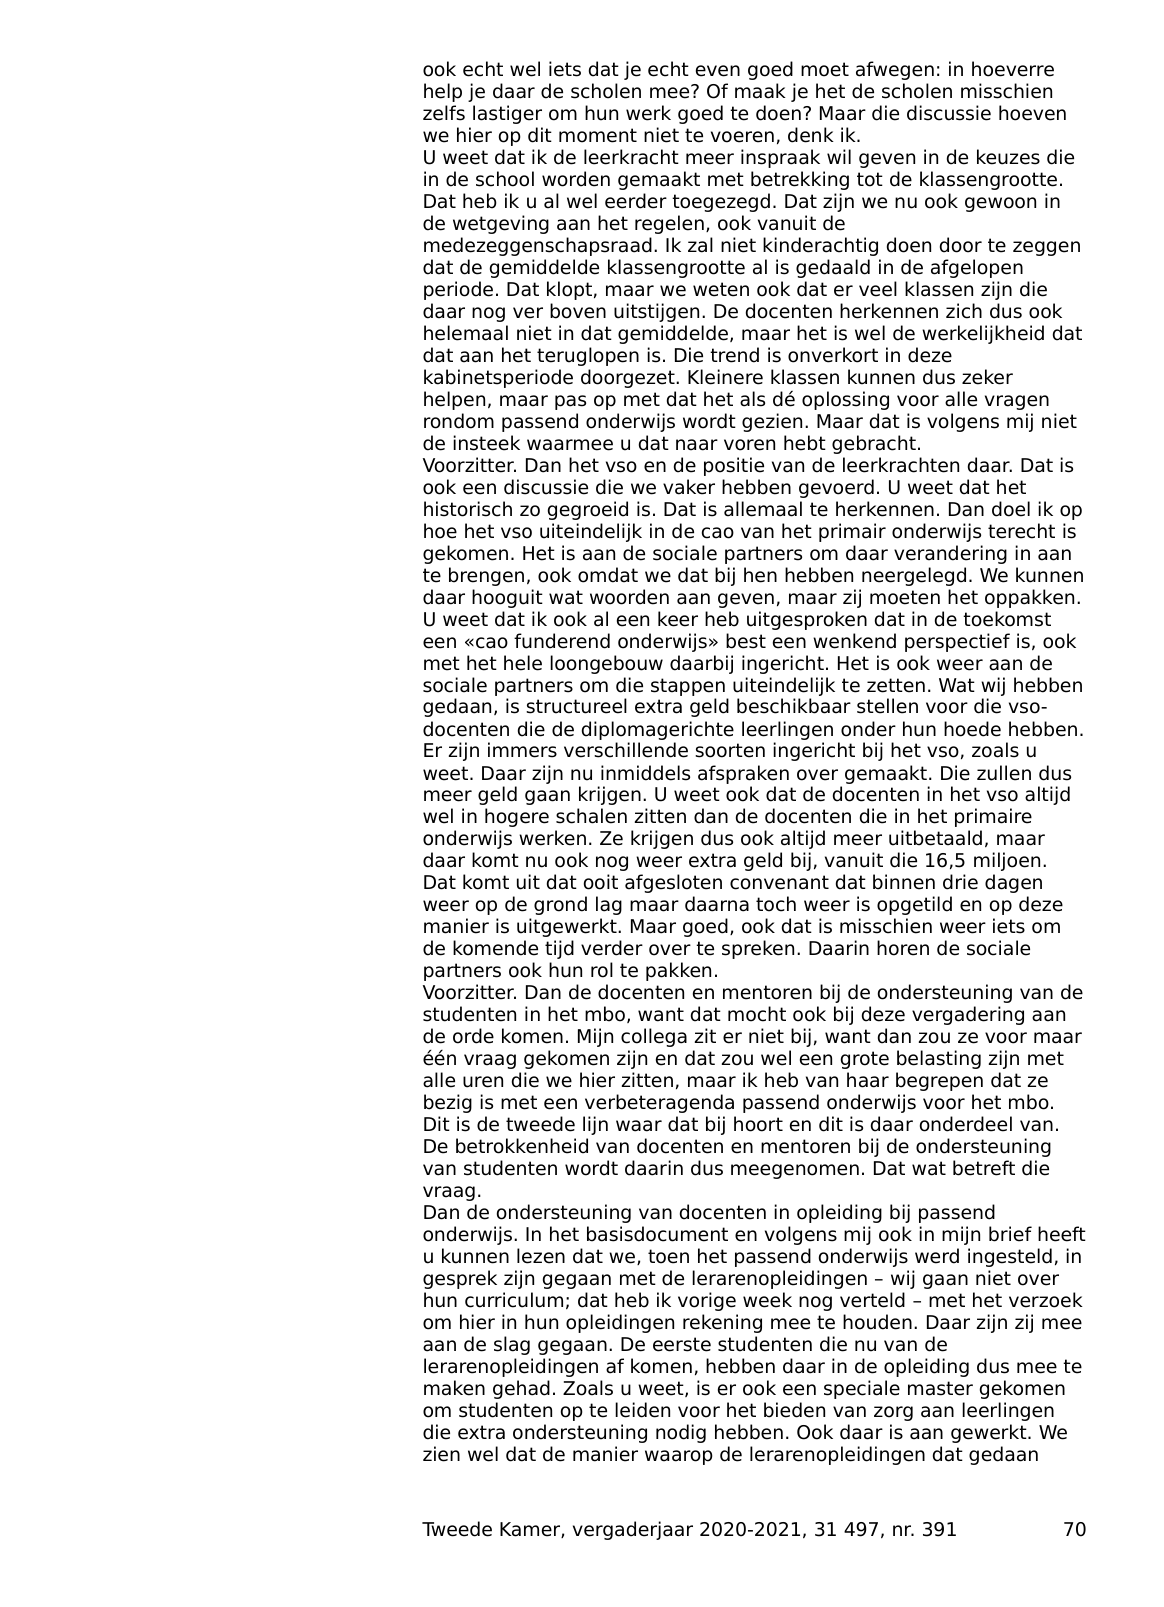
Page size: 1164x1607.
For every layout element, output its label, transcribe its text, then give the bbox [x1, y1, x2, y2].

text U weet dat ik de leerkracht meer inspraak wil geven in de keuzes die in de school worden gemaakt met betrekking tot de klassengrootte. Dat heb ik u al wel eerder toegezegd. Dat zijn we nu ook gewoon in de wetgeving aan het regelen, ook vanuit de medezeggenschapsraad. Ik zal niet kinderachtig doen door te zeggen dat de gemiddelde klassengrootte al is gedaald in de afgelopen periode. Dat klopt, maar we weten ook dat er veel klassen zijn die daar nog ver boven uitstijgen. De docenten herkennen zich dus ook helemaal niet in dat gemiddelde, maar het is wel de werkelijkheid dat dat aan het teruglopen is. Die trend is onverkort in deze kabinetsperiode doorgezet. Kleinere klassen kunnen dus zeker helpen, maar pas op met dat het als dé oplossing voor alle vragen rondom passend onderwijs wordt gezien. Maar dat is volgens mij niet de insteek waarmee u dat naar voren hebt gebracht. [422, 147, 1087, 455]
text ook echt wel iets dat je echt even goed moet afwegen: in hoeverre help je daar de scholen mee? Of maak je het de scholen misschien zelfs lastiger om hun werk goed te doen? Maar die discussie hoeven we hier op dit moment niet te voeren, denk ik. [422, 59, 1087, 147]
text Voorzitter. Dan de docenten en mentoren bij de ondersteuning van de studenten in het mbo, want dat mocht ook bij deze vergadering aan de orde komen. Mijn collega zit er niet bij, want dan zou ze voor maar één vraag gekomen zijn en dat zou wel een grote belasting zijn met alle uren die we hier zitten, maar ik heb van haar begrepen dat ze bezig is met een verbeteragenda passend onderwijs voor het mbo. Dit is de tweede lijn waar dat bij hoort en dit is daar onderdeel van. De betrokkenheid van docenten en mentoren bij de ondersteuning van studenten wordt daarin dus meegenomen. Dat wat betreft die vraag. [422, 982, 1087, 1202]
text Dan de ondersteuning van docenten in opleiding bij passend onderwijs. In het basisdocument en volgens mij ook in mijn brief heeft u kunnen lezen dat we, toen het passend onderwijs werd ingesteld, in gesprek zijn gegaan met de lerarenopleidingen – wij gaan niet over hun curriculum; dat heb ik vorige week nog verteld – met het verzoek om hier in hun opleidingen rekening mee te houden. Daar zijn zij mee aan de slag gegaan. De eerste studenten die nu van de lerarenopleidingen af komen, hebben daar in de opleiding dus mee te maken gehad. Zoals u weet, is er ook een speciale master gekomen om studenten op te leiden voor het bieden van zorg aan leerlingen die extra ondersteuning nodig hebben. Ook daar is aan gewerkt. We zien wel dat de manier waarop de lerarenopleidingen dat gedaan [422, 1202, 1087, 1466]
text Voorzitter. Dan het vso en de positie van de leerkrachten daar. Dat is ook een discussie die we vaker hebben gevoerd. U weet dat het historisch zo gegroeid is. Dat is allemaal te herkennen. Dan doel ik op hoe het vso uiteindelijk in de cao van het primair onderwijs terecht is gekomen. Het is aan de sociale partners om daar verandering in aan te brengen, ook omdat we dat bij hen hebben neergelegd. We kunnen daar hooguit wat woorden aan geven, maar zij moeten het oppakken. U weet dat ik ook al een keer heb uitgesproken dat in de toekomst een «cao funderend onderwijs» best een wenkend perspectief is, ook met het hele loongebouw daarbij ingericht. Het is ook weer aan de sociale partners om die stappen uiteindelijk te zetten. Wat wij hebben gedaan, is structureel extra geld beschikbaar stellen voor die vso-docenten die de diplomagerichte leerlingen onder hun hoede hebben. Er zijn immers verschillende soorten ingericht bij het vso, zoals u weet. Daar zijn nu inmiddels afspraken over gemaakt. Die zullen dus meer geld gaan krijgen. U weet ook dat de docenten in het vso altijd wel in hogere schalen zitten dan de docenten die in het primaire onderwijs werken. Ze krijgen dus ook altijd meer uitbetaald, maar daar komt nu ook nog weer extra geld bij, vanuit die 16,5 miljoen. Dat komt uit dat ooit afgesloten convenant dat binnen drie dagen weer op de grond lag maar daarna toch weer is opgetild en op deze manier is uitgewerkt. Maar goed, ook dat is misschien weer iets om de komende tijd verder over te spreken. Daarin horen de sociale partners ook hun rol te pakken. [422, 455, 1087, 982]
